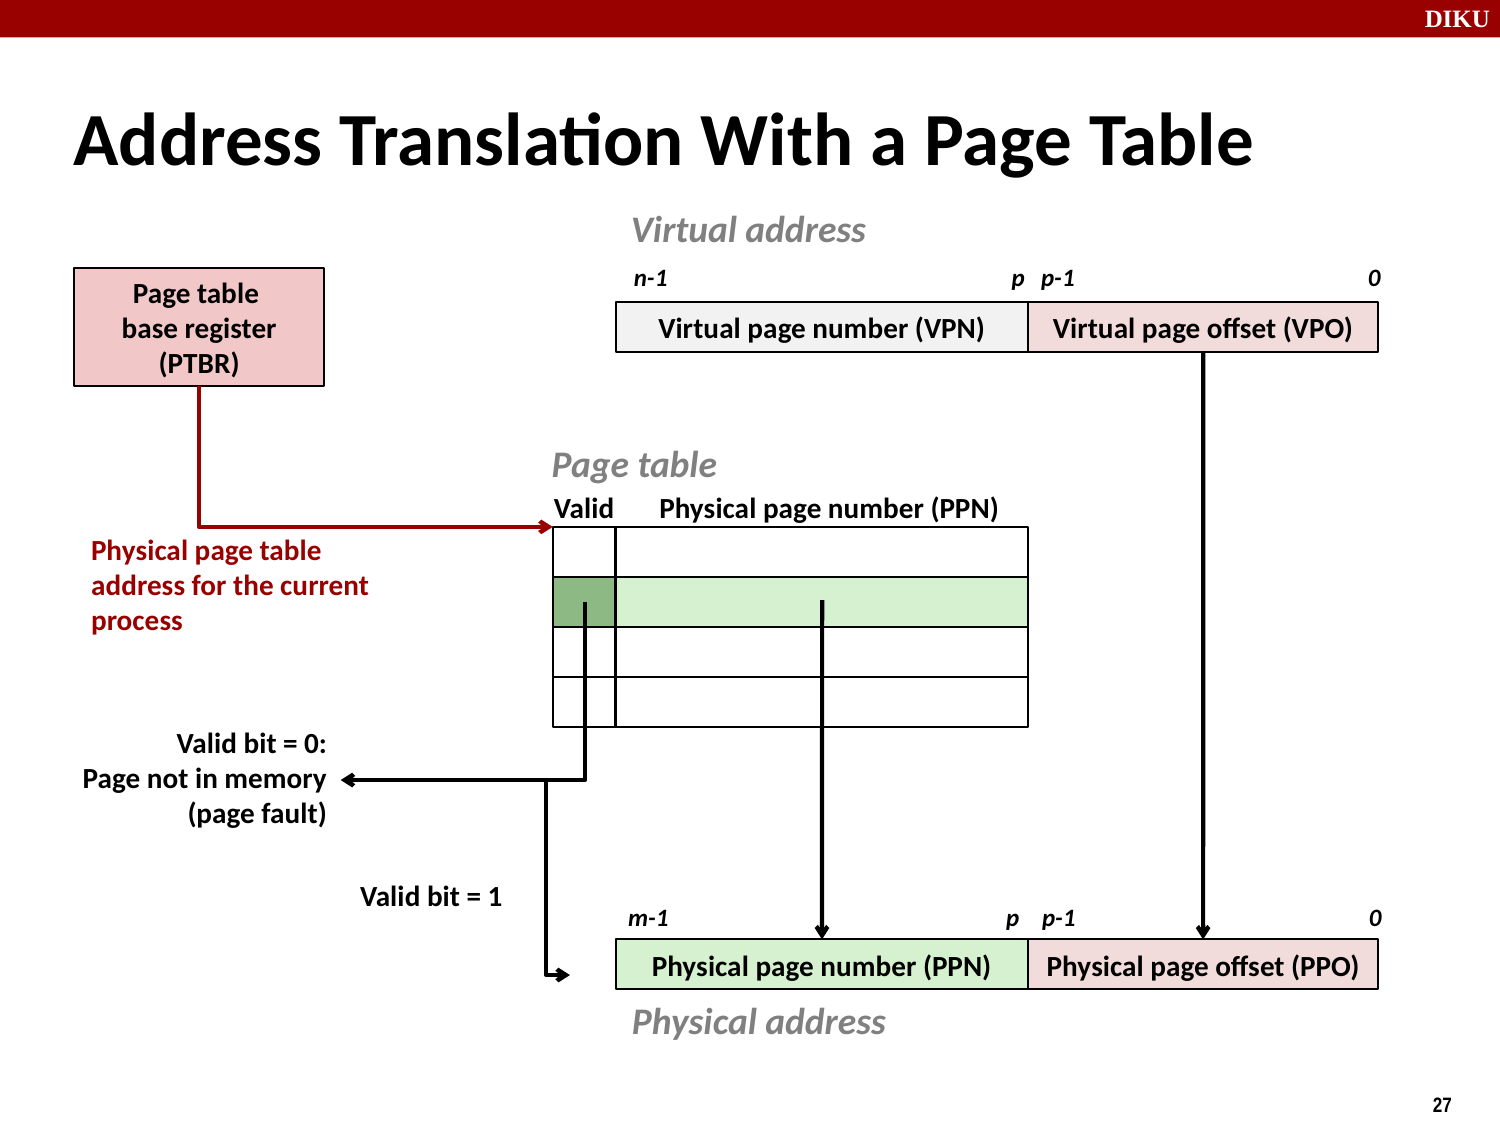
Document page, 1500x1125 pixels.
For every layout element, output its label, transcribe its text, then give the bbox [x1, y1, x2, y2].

text_box Valid bit = 0: Page not in memory (page fault) [67, 717, 342, 837]
text_box Page table base register (PTBR) [74, 267, 325, 386]
text_box p-1 [1035, 894, 1091, 939]
text_box Virtual page offset (VPO) [1028, 301, 1378, 352]
text_box Physical address [617, 989, 902, 1050]
text_box Valid bit = 1 [344, 870, 518, 920]
text_box Physical page table address for the current process [76, 524, 385, 644]
text_box Valid [539, 493, 630, 532]
text_box n-1 [618, 254, 683, 300]
text_box Physical page number (PPN) [644, 482, 1014, 533]
text_box Address Translation With a Page Table [58, 72, 1304, 198]
text_box Physical page offset (PPO) [1028, 939, 1378, 990]
text_box Physical page number (PPN) [615, 939, 1028, 990]
text_box [553, 576, 1028, 626]
text_box Virtual address [616, 198, 882, 258]
text_box Page table [536, 433, 750, 493]
text_box p [996, 254, 1040, 300]
text_box 0 [1353, 254, 1396, 300]
text_box Virtual page number (VPN) [615, 301, 1028, 352]
text_box m-1 [613, 894, 684, 939]
text_box 0 [1354, 894, 1397, 939]
text_box p [991, 894, 1035, 939]
text_box p-1 [1040, 254, 1090, 300]
